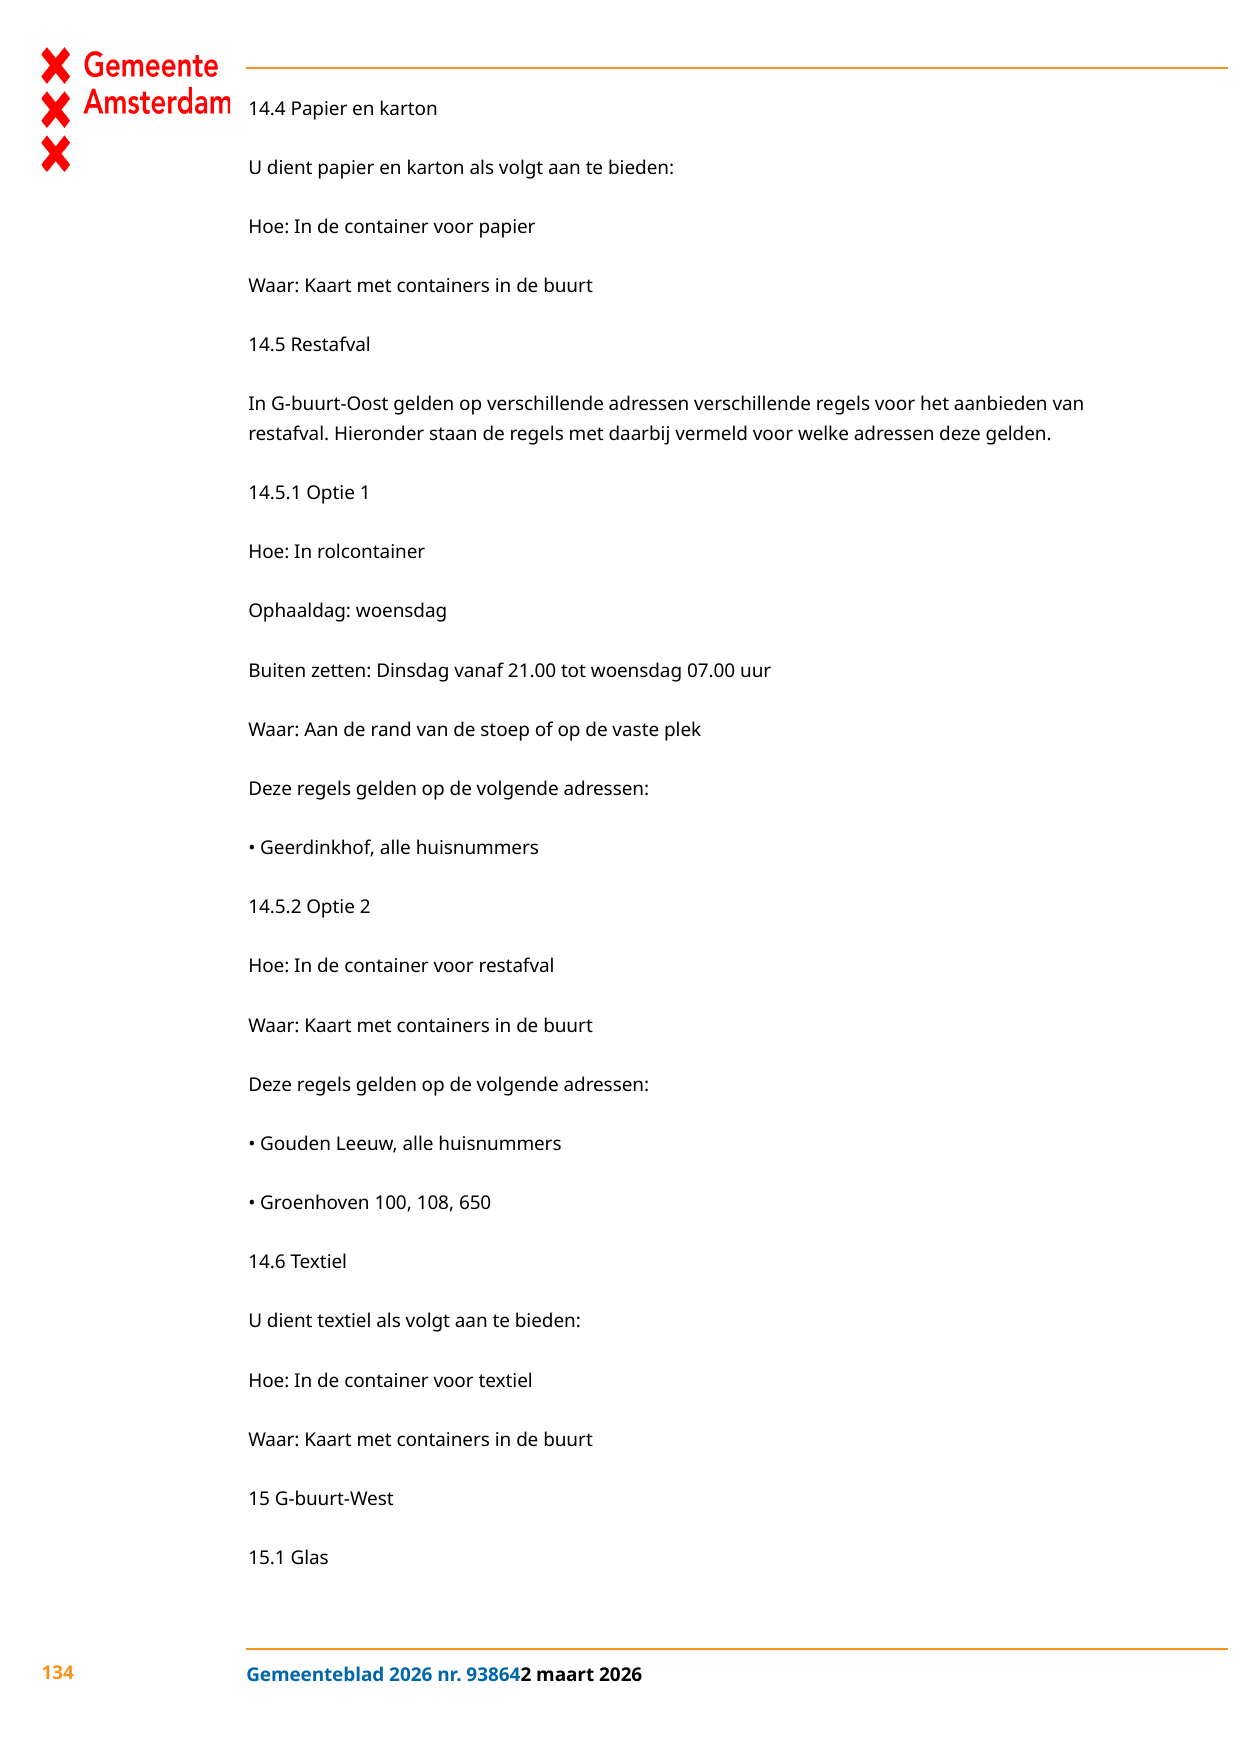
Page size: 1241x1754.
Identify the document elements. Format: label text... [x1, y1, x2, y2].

text 15 G-buurt-West [248, 1485, 1152, 1511]
text 15.1 Glas [248, 1544, 1152, 1570]
text Buiten zetten: Dinsdag vanaf 21.00 tot woensdag 07.00 uur [248, 657, 1152, 683]
text • Gouden Leeuw, alle huisnummers [248, 1130, 1152, 1156]
text Waar: Kaart met containers in de buurt [248, 1012, 1152, 1038]
text 14.5.2 Optie 2 [248, 893, 1152, 919]
text U dient papier en karton als volgt aan te bieden: [248, 154, 1152, 180]
text • Geerdinkhof, alle huisnummers [248, 834, 1152, 860]
text Hoe: In rolcontainer [248, 538, 1152, 564]
text 14.5 Restafval [248, 331, 1152, 357]
text Deze regels gelden op de volgende adressen: [248, 1071, 1152, 1097]
text In G-buurt-Oost gelden op verschillende adressen verschillende regels voor het aanbieden van restafval. Hieronder staan de regels met daarbij vermeld voor welke adressen deze gelden. [248, 391, 1152, 446]
text 14.5.1 Optie 1 [248, 479, 1152, 505]
text Waar: Aan de rand van de stoep of op de vaste plek [248, 716, 1152, 742]
text Deze regels gelden op de volgende adressen: [248, 775, 1152, 801]
text • Groenhoven 100, 108, 650 [248, 1189, 1152, 1215]
text Waar: Kaart met containers in de buurt [248, 272, 1152, 298]
text Hoe: In de container voor papier [248, 213, 1152, 239]
text Hoe: In de container voor textiel [248, 1367, 1152, 1393]
text Waar: Kaart met containers in de buurt [248, 1426, 1152, 1452]
text U dient textiel als volgt aan te bieden: [248, 1308, 1152, 1333]
text Ophaaldag: woensdag [248, 598, 1152, 623]
picture [41, 47, 231, 172]
text 14.6 Textiel [248, 1248, 1152, 1274]
text 14.4 Papier en karton [248, 95, 1152, 121]
text Hoe: In de container voor restafval [248, 953, 1152, 978]
